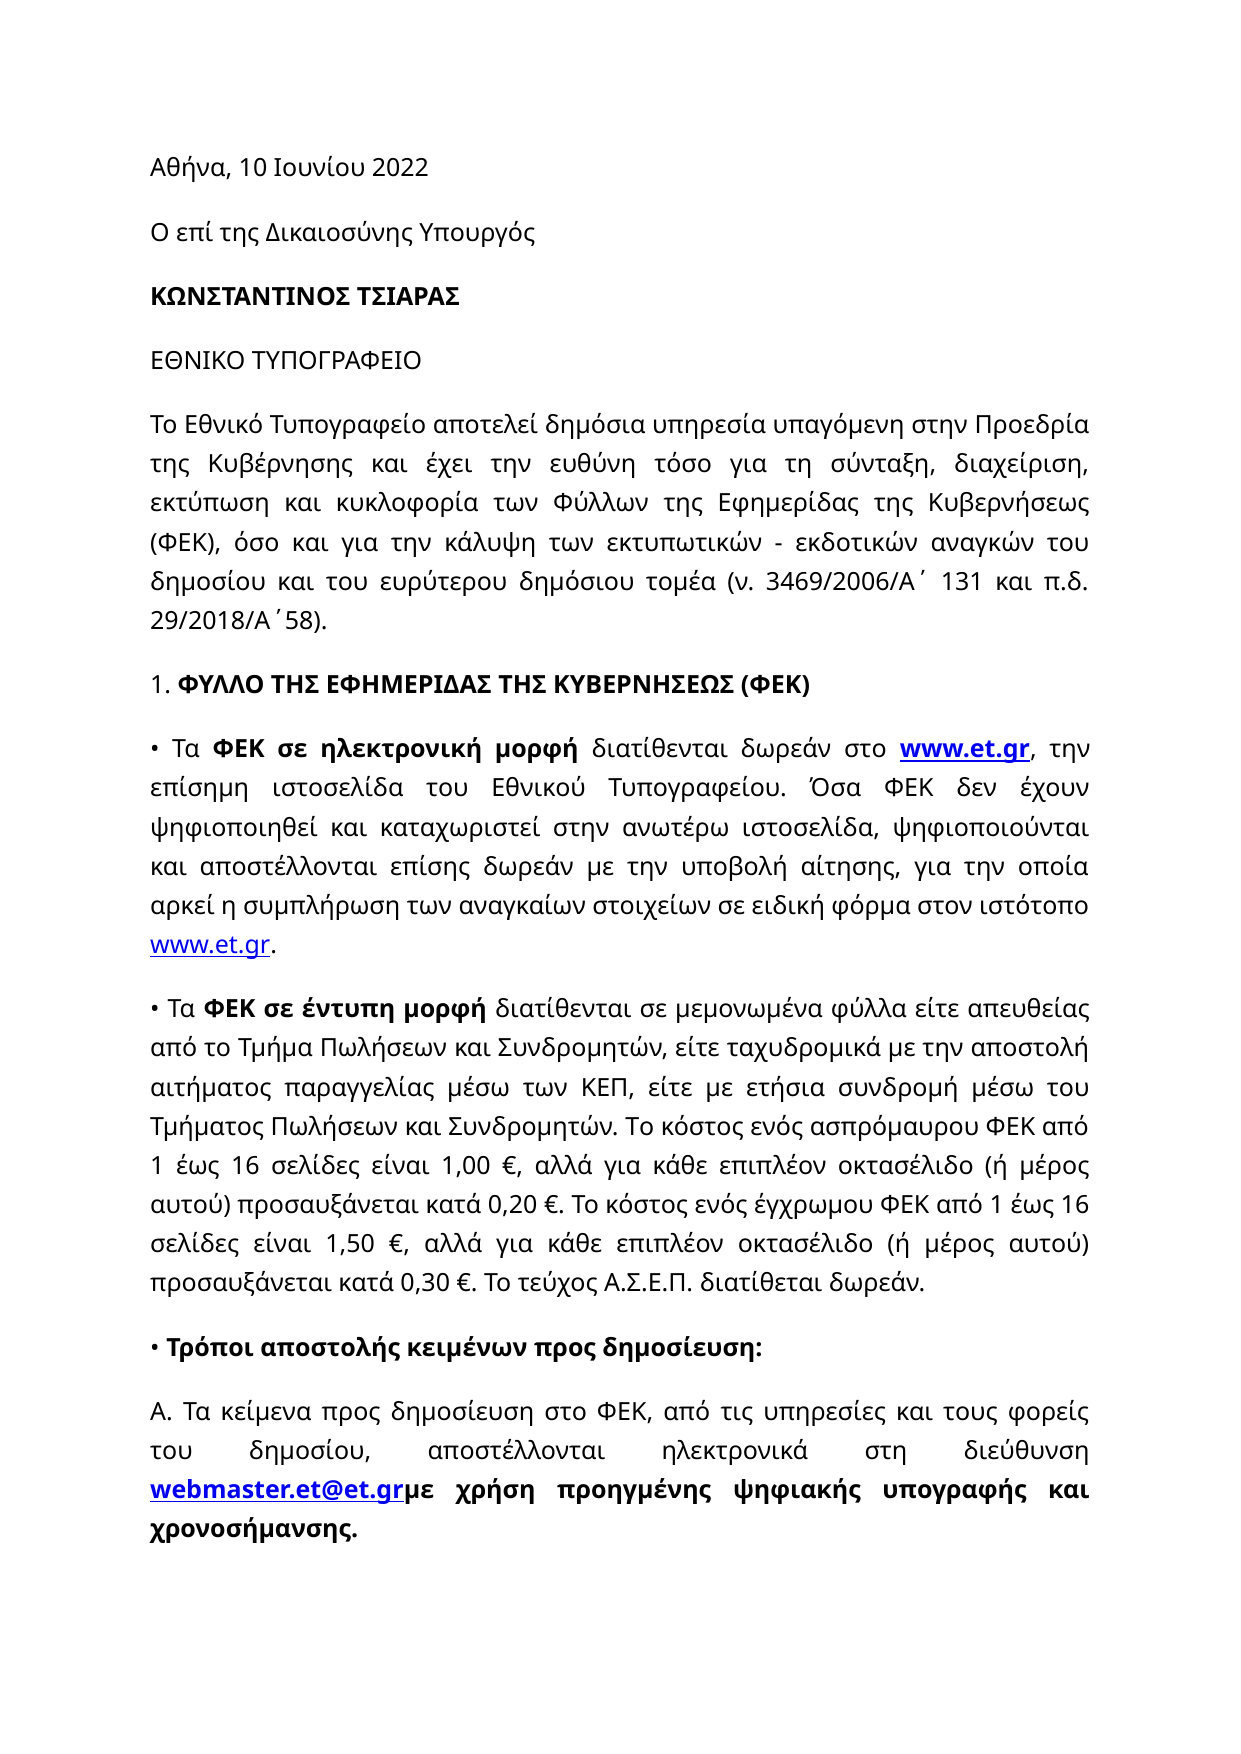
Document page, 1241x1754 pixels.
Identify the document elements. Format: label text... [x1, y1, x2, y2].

text Ο επί της Δικαιοσύνης Υπουργός [150, 214, 1090, 248]
text 1. ΦΥΛΛΟ ΤΗΣ ΕΦΗΜΕΡΙΔΑΣ ΤΗΣ ΚΥΒΕΡΝΗΣΕΩΣ (ΦΕΚ) [150, 667, 1090, 701]
text • Τα ΦΕΚ σε έντυπη μορφή διατίθενται σε μεμονωμένα φύλλα είτε απευθείας από το Τμήμα Πωλήσεων και Συνδρομητών, είτε ταχυδρομικά με την αποστολή αιτήματος παραγγελίας μέσω των ΚΕΠ, είτε με ετήσια συνδρομή μέσω του Τμήματος Πωλήσεων και Συνδρομητών. Tο κόστος ενός ασπρόμαυρου ΦΕΚ από 1 έως 16 σελίδες είναι 1,00 €, αλλά για κάθε επιπλέον οκτασέλιδο (ή μέρος αυτού) προσαυξάνεται κατά 0,20 €. Το κόστος ενός έγχρωμου ΦΕΚ από 1 έως 16 σελίδες είναι 1,50 €, αλλά για κάθε επιπλέον οκτασέλιδο (ή μέρος αυτού) προσαυξάνεται κατά 0,30 €. To τεύχος Α.Σ.Ε.Π. διατίθεται δωρεάν. [150, 991, 1090, 1299]
text Αθήνα, 10 Ιουνίου 2022 [150, 150, 1090, 184]
text ΚΩΝΣΤΑΝΤΙΝΟΣ ΤΣΙΑΡΑΣ [150, 278, 1090, 312]
text Α. Τα κείμενα προς δημοσίευση στο ΦΕΚ, από τις υπηρεσίες και τους φορείς του δημοσίου, αποστέλλονται ηλεκτρονικά στη διεύθυνση webmaster.et@et.grμε χρήση προηγμένης ψηφιακής υπογραφής και χρονοσήμανσης. [150, 1393, 1090, 1545]
text • Τα ΦΕΚ σε ηλεκτρονική μορφή διατίθενται δωρεάν στο www.et.gr, την επίσημη ιστοσελίδα του Εθνικού Τυπογραφείου. Όσα ΦΕΚ δεν έχουν ψηφιοποιηθεί και καταχωριστεί στην ανωτέρω ιστοσελίδα, ψηφιοποιούνται και αποστέλλονται επίσης δωρεάν με την υποβολή αίτησης, για την οποία αρκεί η συμπλήρωση των αναγκαίων στοιχείων σε ειδική φόρμα στον ιστότοπο www.et.gr. [150, 731, 1090, 961]
text • Τρόποι αποστολής κειμένων προς δημοσίευση: [150, 1329, 1090, 1363]
text ΕΘΝΙΚΟ ΤΥΠΟΓΡΑΦΕΙΟ [150, 342, 1090, 377]
text Το Εθνικό Τυπογραφείο αποτελεί δημόσια υπηρεσία υπαγόμενη στην Προεδρία της Κυβέρνησης και έχει την ευθύνη τόσο για τη σύνταξη, διαχείριση, εκτύπωση και κυκλοφορία των Φύλλων της Εφημερίδας της Κυβερνήσεως (ΦΕΚ), όσο και για την κάλυψη των εκτυπωτικών - εκδοτικών αναγκών του δημοσίου και του ευρύτερου δημόσιου τομέα (ν. 3469/2006/Α΄ 131 και π.δ. 29/2018/Α΄58). [150, 407, 1090, 637]
